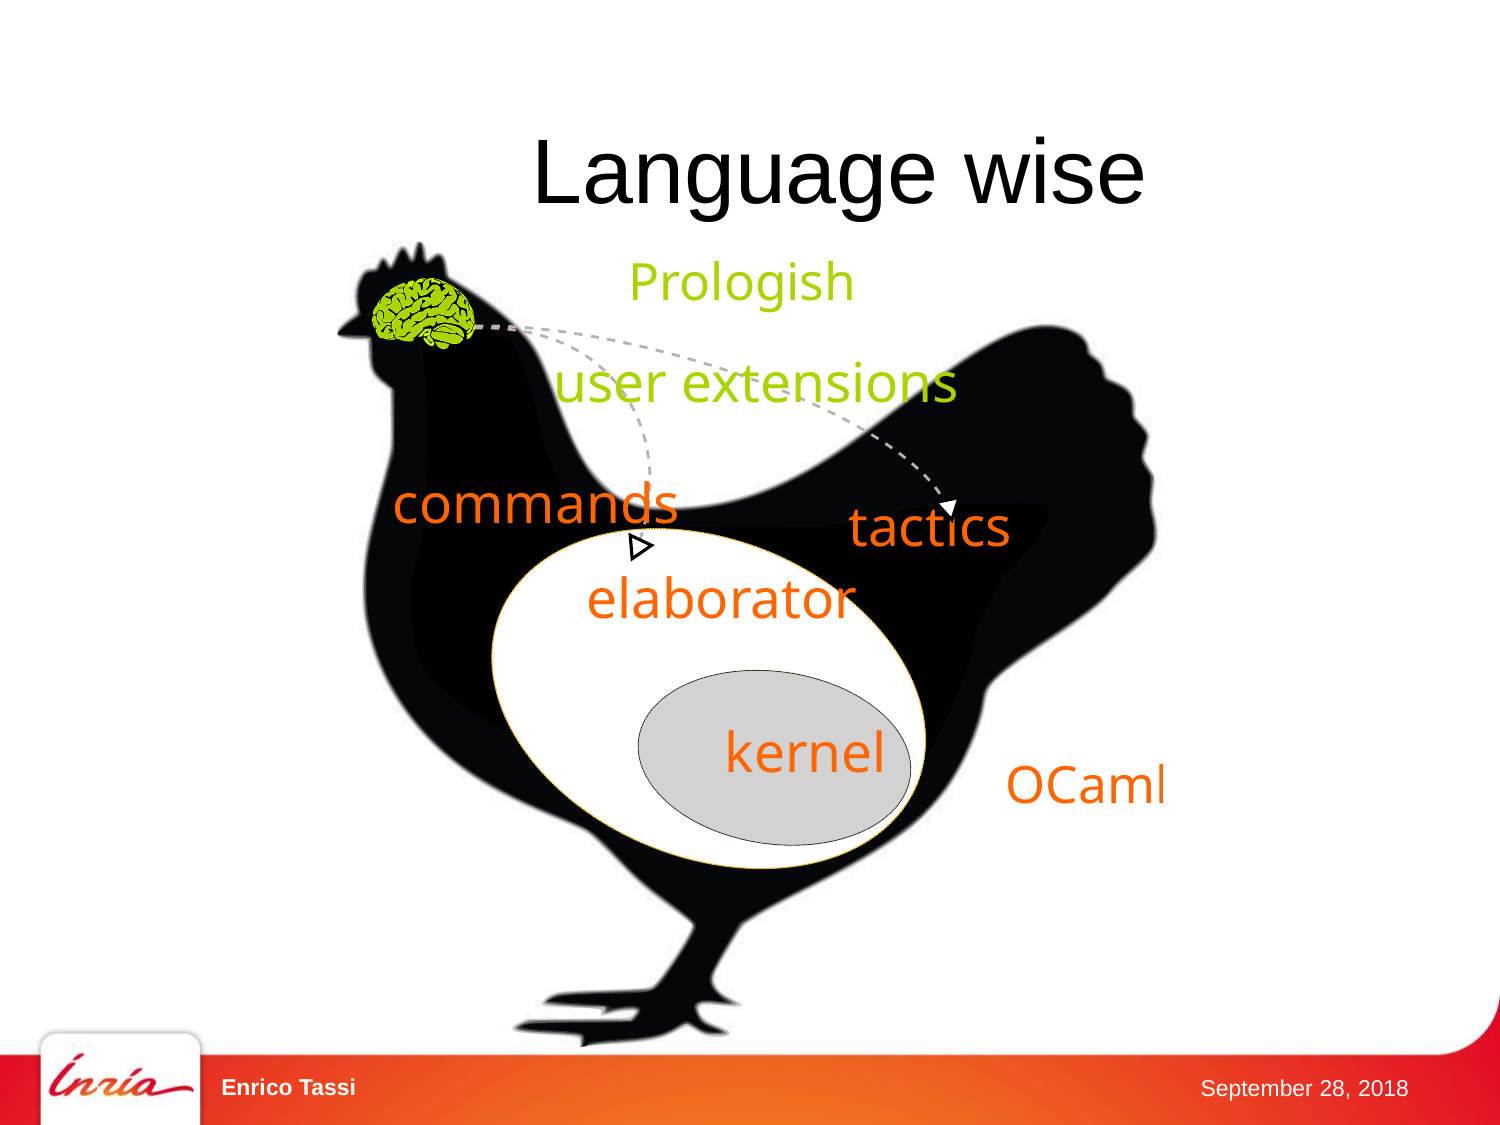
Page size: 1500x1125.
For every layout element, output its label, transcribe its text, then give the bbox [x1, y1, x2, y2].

picture [0, 241, 1500, 1125]
title Language wise [221, 77, 1459, 266]
